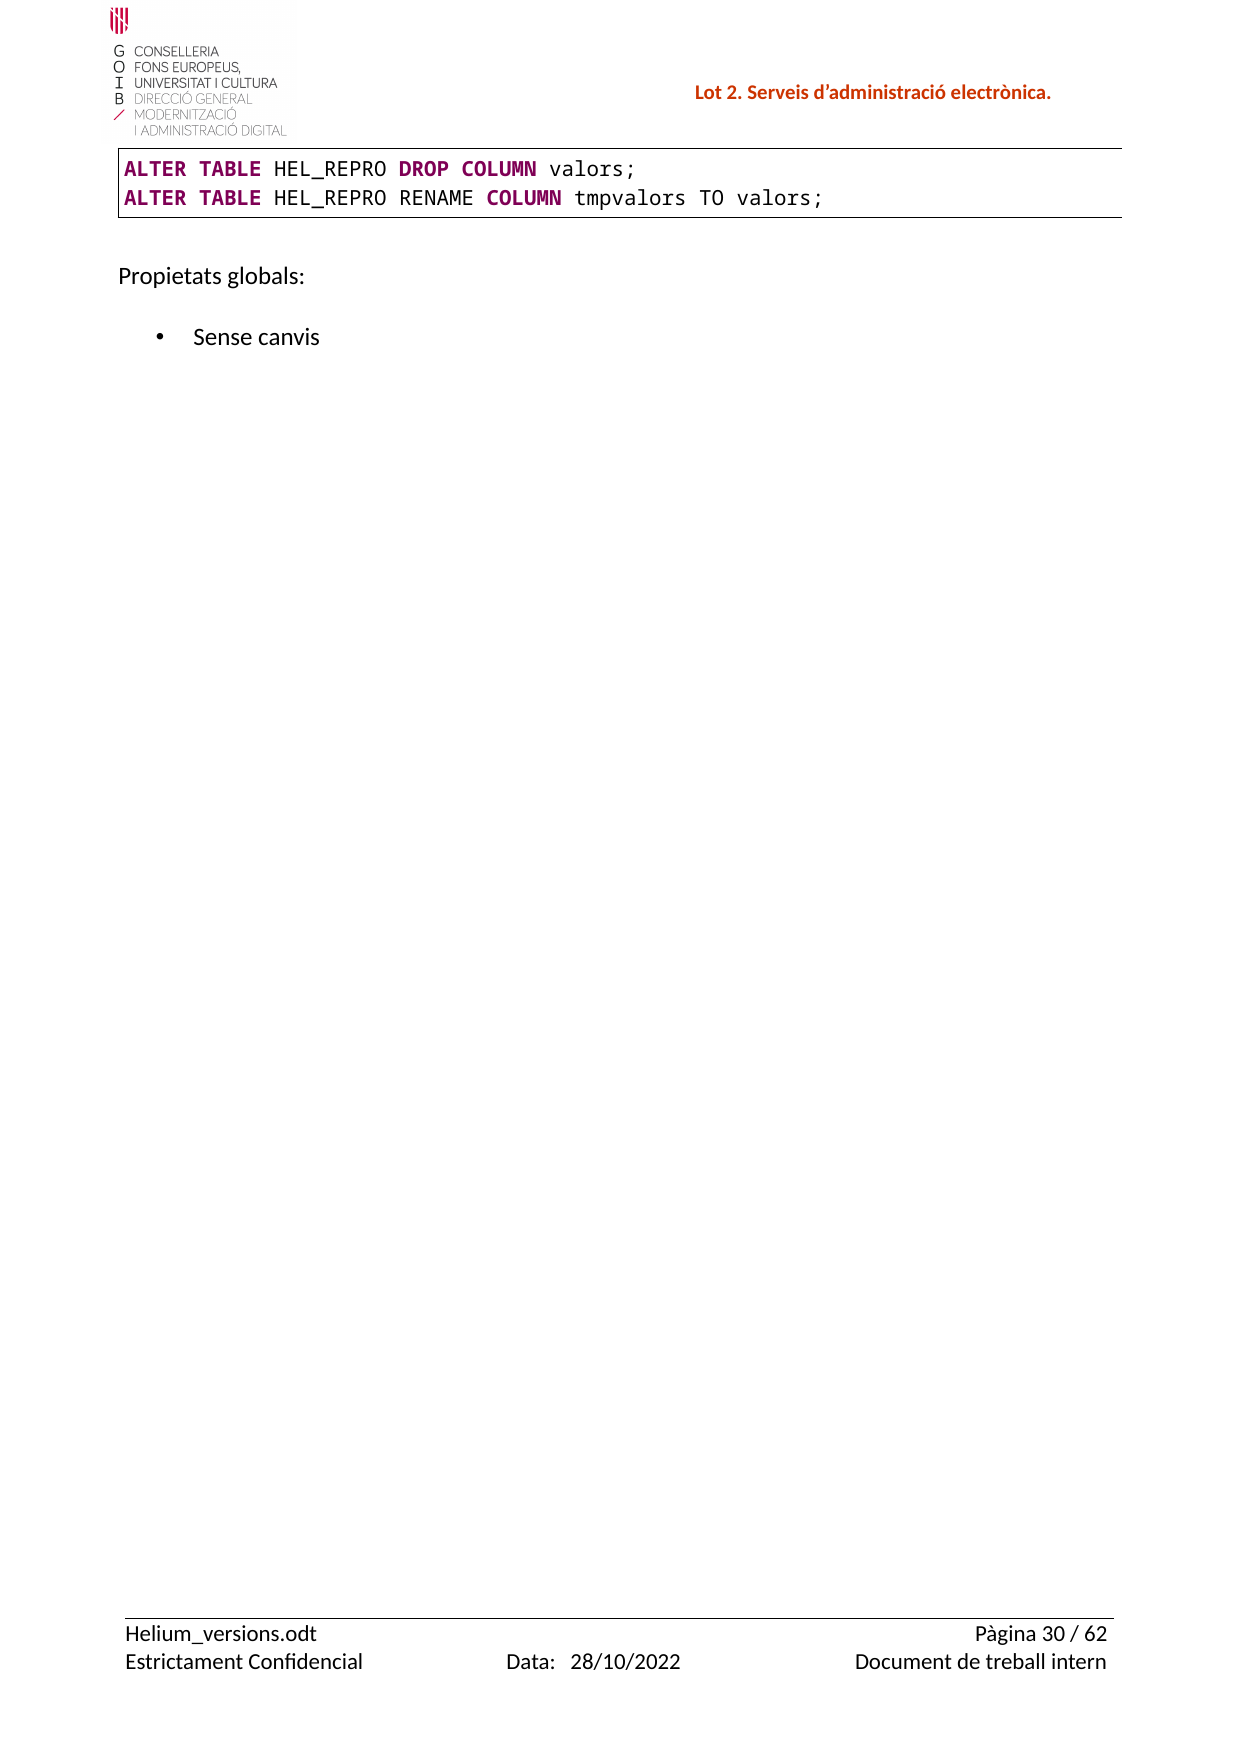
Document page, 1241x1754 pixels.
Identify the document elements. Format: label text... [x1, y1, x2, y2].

list Sense canvis [156, 322, 1122, 352]
table_header ALTER TABLE HEL_REPRO DROP COLUMN valors; ALTER TABLE HEL_REPRO RENAME COLUMN tmpvalors TO valors; [119, 149, 1122, 217]
picture [100, 0, 297, 144]
text Propietats globals: [118, 261, 1122, 291]
